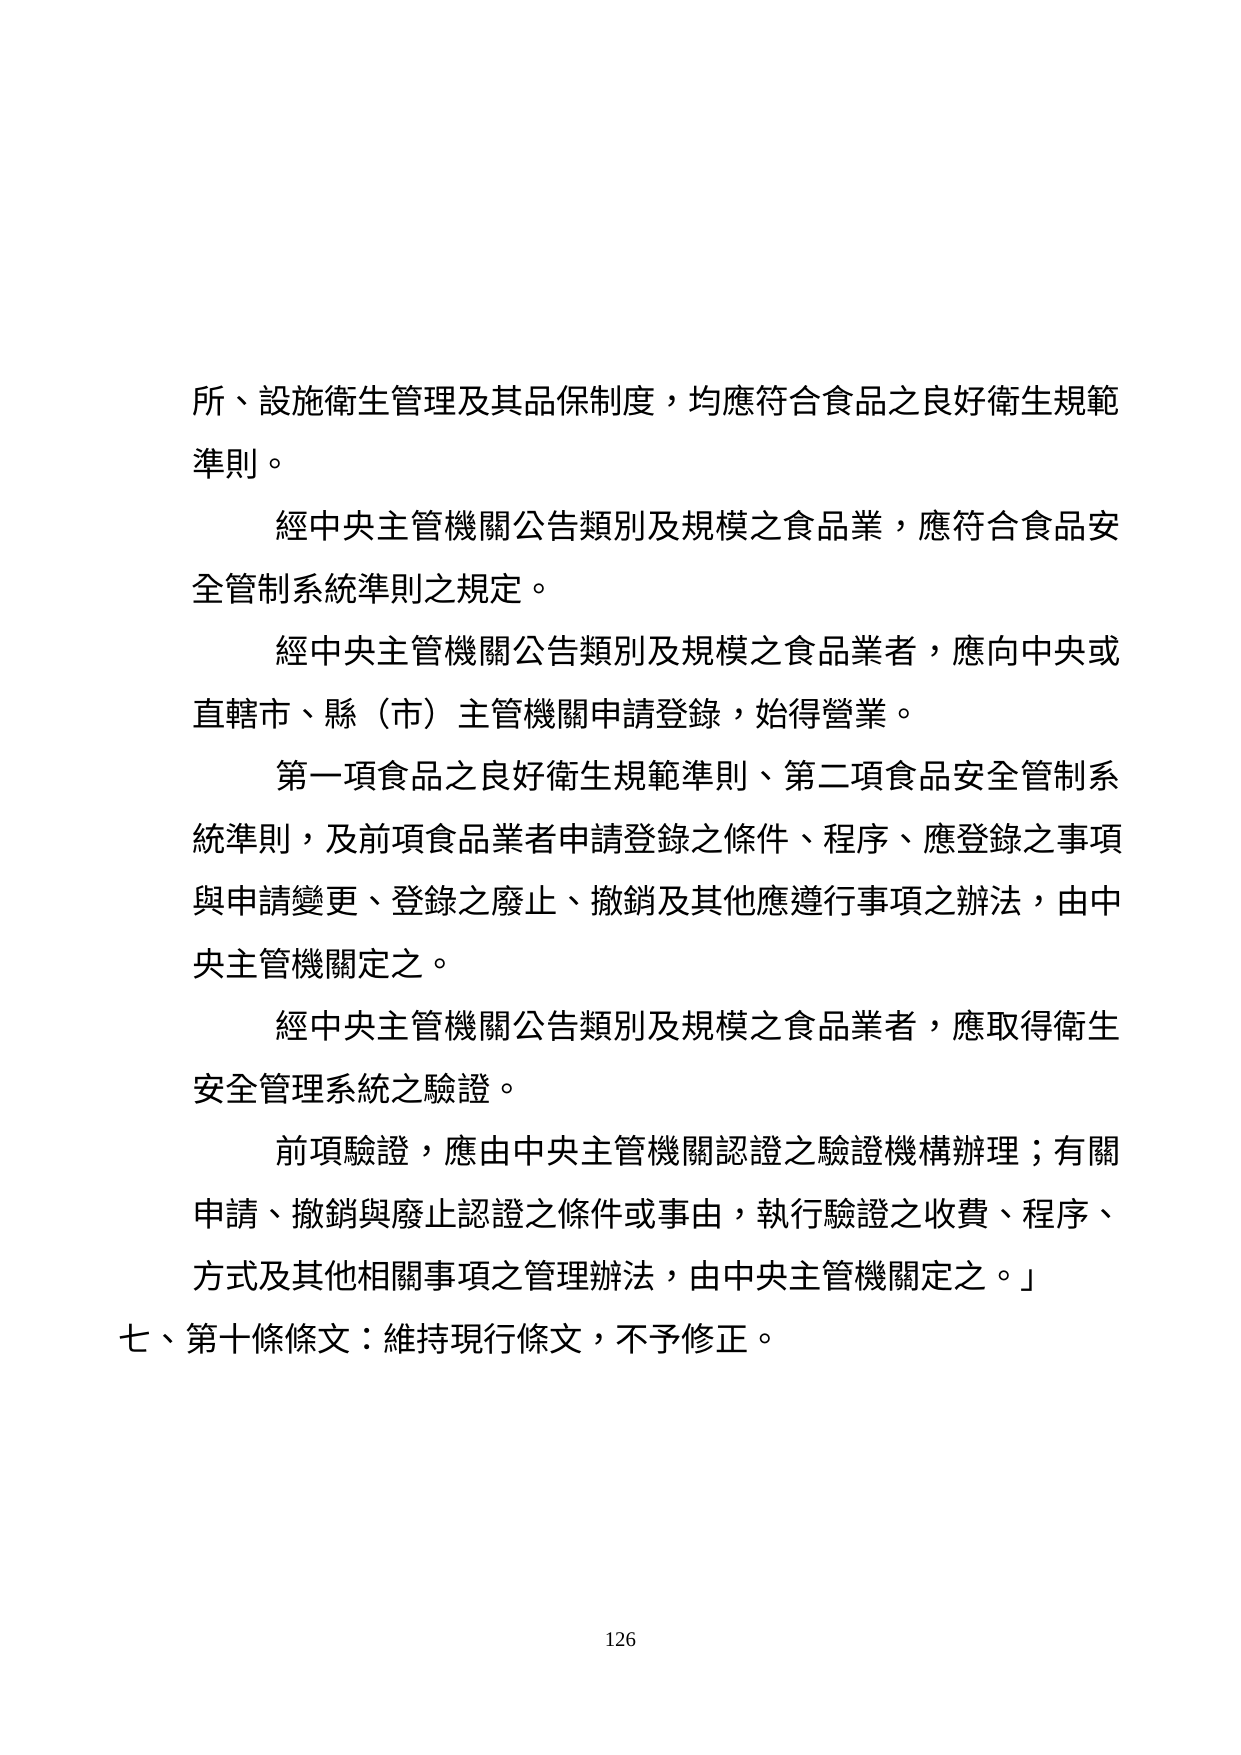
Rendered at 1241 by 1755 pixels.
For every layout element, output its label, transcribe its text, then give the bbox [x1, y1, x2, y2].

text 經中央主管機關公告類別及規模之食品業者，應向中央或直轄市、縣（市）主管機關申請登錄，始得營業。 [192, 608, 1122, 733]
text 第一項食品之良好衛生規範準則、第二項食品安全管制系統準則，及前項食品業者申請登錄之條件、程序、應登錄之事項與申請變更、登錄之廢止、撤銷及其他應遵行事項之辦法，由中央主管機關定之。 [192, 733, 1122, 983]
text 前項驗證，應由中央主管機關認證之驗證機構辦理；有關申請、撤銷與廢止認證之條件或事由，執行驗證之收費、程序、方式及其他相關事項之管理辦法，由中央主管機關定之。」 [192, 1108, 1122, 1295]
text 經中央主管機關公告類別及規模之食品業，應符合食品安全管制系統準則之規定。 [191, 483, 1122, 608]
text 七、第十條條文：維持現行條文，不予修正。 [118, 1295, 1122, 1358]
text 所、設施衛生管理及其品保制度，均應符合食品之良好衛生規範準則。 [118, 358, 1122, 483]
text 經中央主管機關公告類別及規模之食品業者，應取得衛生安全管理系統之驗證。 [192, 983, 1122, 1108]
